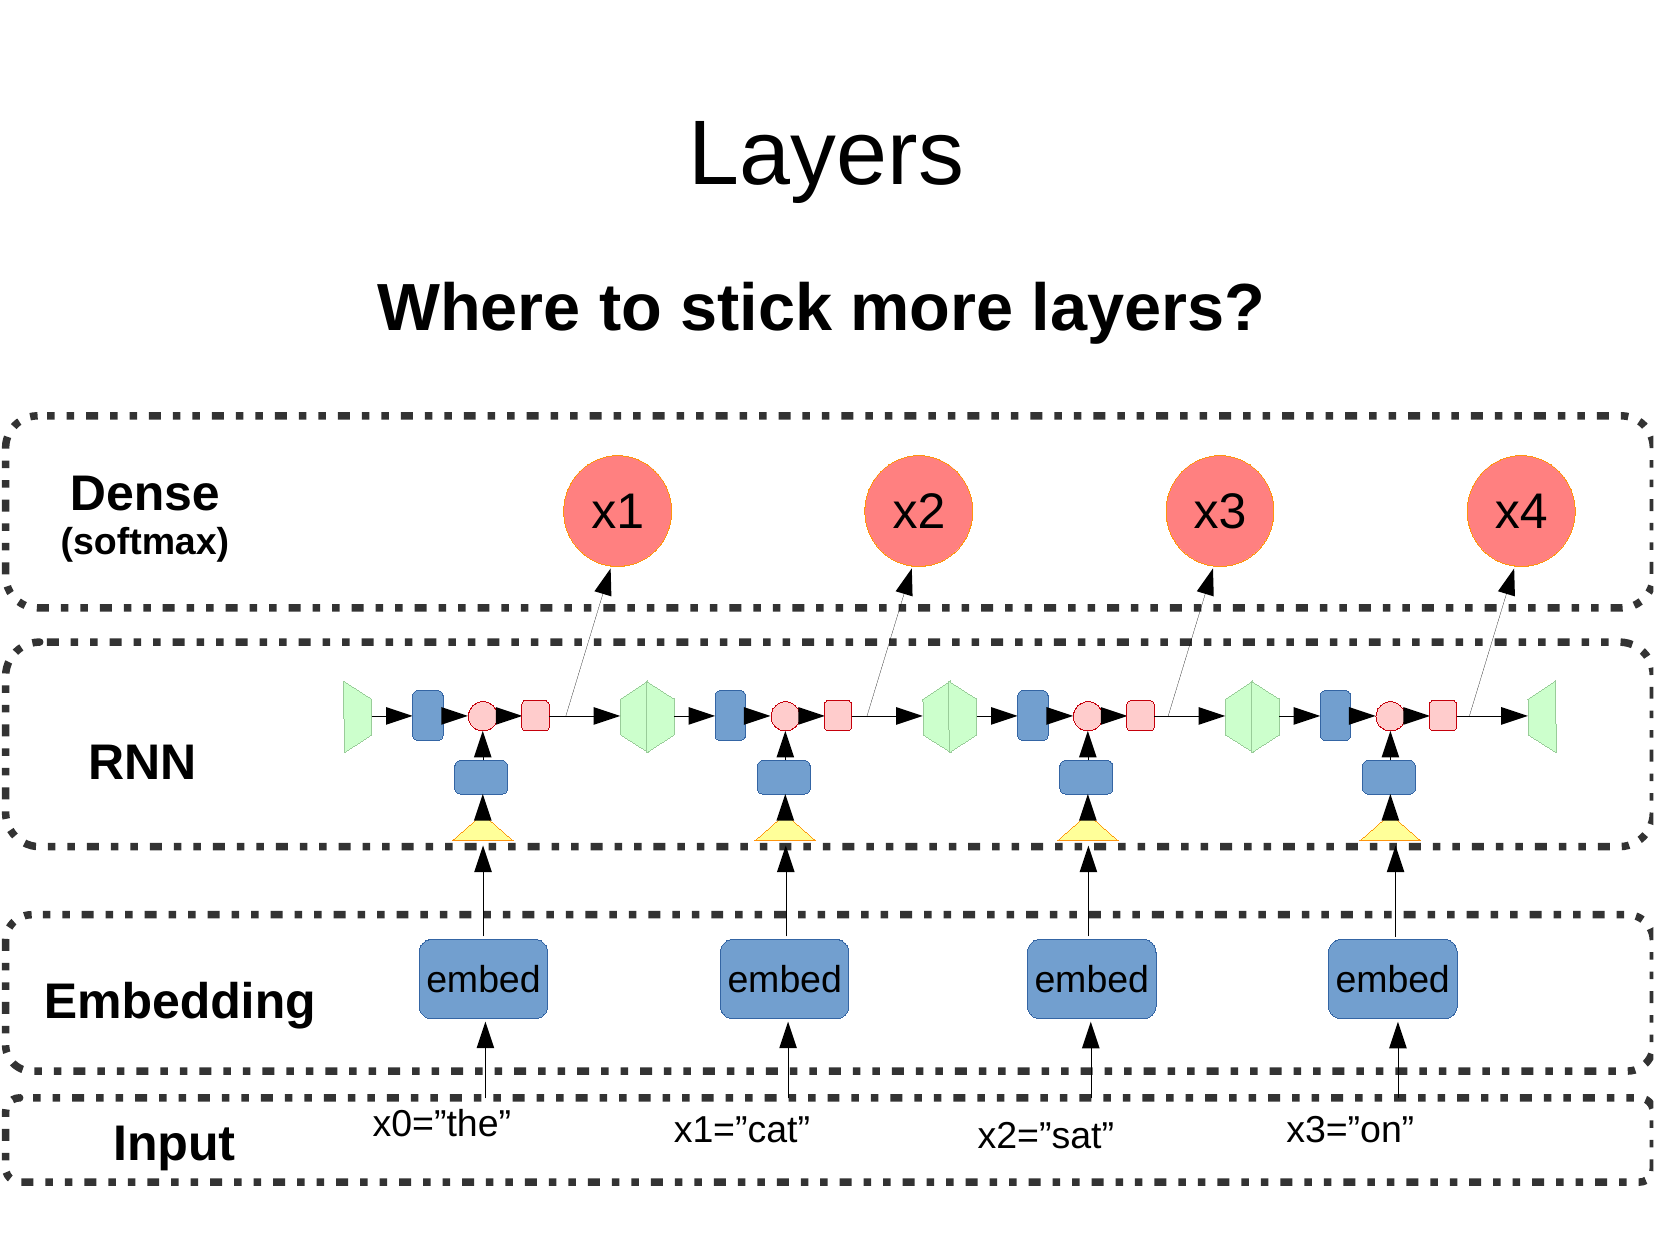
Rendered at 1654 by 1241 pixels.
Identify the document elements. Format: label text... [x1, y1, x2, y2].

text_box embed [720, 939, 849, 1019]
text_box Embedding [22, 966, 339, 1080]
text_box x1=”cat” [659, 1101, 869, 1159]
text_box [5, 415, 1654, 608]
text_box x1 [563, 455, 672, 567]
text_box [5, 914, 1654, 1072]
text_box x4 [1467, 455, 1576, 567]
text_box [5, 642, 1654, 847]
text_box Input [23, 1107, 326, 1180]
text_box Where to stick more layers? [290, 256, 1353, 359]
text_box [5, 1097, 1654, 1183]
text_box x2=”sat” [963, 1107, 1190, 1165]
text_box embed [419, 939, 548, 1019]
text_box x0=”the” [357, 1095, 568, 1152]
text_box x3 [1166, 455, 1274, 567]
text_box Dense (softmax) [45, 457, 244, 571]
text_box embed [1328, 939, 1458, 1019]
text_box x3=”on” [1271, 1101, 1485, 1159]
title Layers [82, 49, 1571, 257]
text_box x2 [864, 455, 973, 567]
text_box embed [1027, 939, 1157, 1019]
text_box RNN [42, 727, 242, 841]
